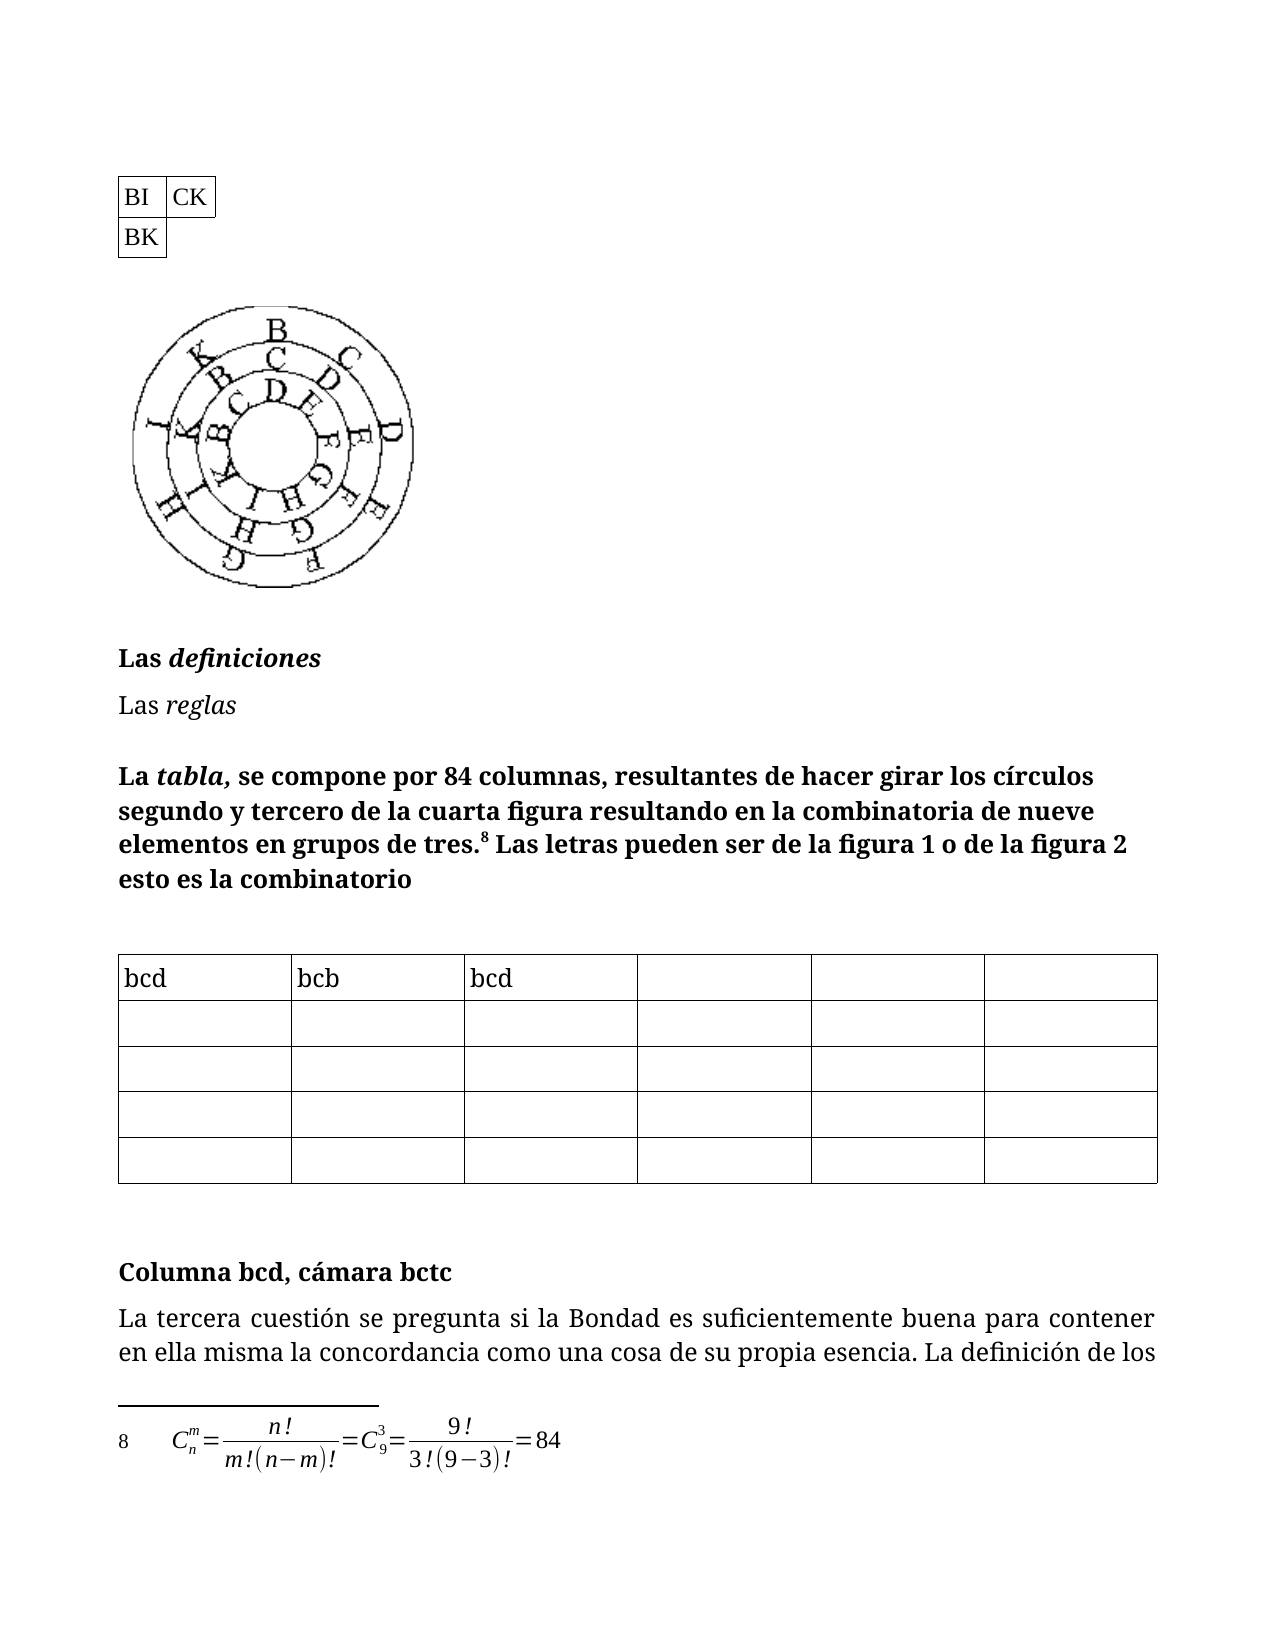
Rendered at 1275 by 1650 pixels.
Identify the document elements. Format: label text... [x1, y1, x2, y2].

table_header [812, 955, 984, 1000]
table_cell [292, 1047, 464, 1091]
table_cell [407, 176, 457, 217]
table_cell [407, 217, 457, 257]
table_cell [292, 1092, 464, 1137]
table_cell [638, 1138, 811, 1182]
table_cell [265, 176, 312, 217]
subtitle Columna bcd, cámara bctc [118, 1254, 1157, 1288]
picture [132, 306, 414, 588]
table_cell [638, 1047, 811, 1091]
table_cell [292, 1001, 464, 1046]
table_cell [119, 1138, 291, 1182]
table_cell [985, 1001, 1157, 1046]
table_cell [357, 217, 407, 257]
table_cell [312, 176, 357, 217]
table_cell [457, 217, 497, 257]
table_cell [265, 217, 312, 257]
table_cell [638, 1092, 811, 1137]
table_cell [167, 218, 215, 257]
table_cell [985, 1092, 1157, 1137]
table_cell [357, 176, 407, 217]
subtitle La tabla, se compone por 84 columnas, resultantes de hacer girar los círculos segundo y tercero de la cuarta figura resultando en la combinatoria de nueve elementos en grupos de tres. Las letras pueden ser de la figura 1 o de la figura 2 esto es la combinatorio [118, 759, 1157, 895]
table_cell [119, 1047, 291, 1091]
table_cell [812, 1047, 984, 1091]
table_cell [812, 1001, 984, 1046]
table_cell [812, 1138, 984, 1182]
table_cell [985, 1047, 1157, 1091]
table_cell [465, 1138, 637, 1182]
table_cell BI [119, 177, 166, 217]
table_header bcb [292, 955, 464, 1000]
table_cell [119, 1092, 291, 1137]
table_cell [985, 1138, 1157, 1182]
table_cell [292, 1138, 464, 1182]
table_cell [215, 217, 264, 257]
table_header bcd [465, 955, 637, 1000]
text Las reglas [118, 687, 1157, 722]
table_cell [457, 176, 497, 217]
table_header [638, 955, 811, 1000]
table_cell [312, 217, 357, 257]
table_cell CK [167, 177, 215, 217]
table_cell [465, 1001, 637, 1046]
table_cell [812, 1092, 984, 1137]
table_cell [216, 176, 264, 217]
table_cell [119, 1001, 291, 1046]
subtitle Las definiciones [118, 641, 1157, 675]
text La tercera cuestión se pregunta si la Bondad es suficientemente buena para contener en ella misma la concordancia como una cosa de su propia esencia. La definición de los [118, 1301, 1157, 1369]
table_cell [465, 1047, 637, 1091]
table_cell [465, 1092, 637, 1137]
table_cell [638, 1001, 811, 1046]
table_header [985, 955, 1157, 1000]
table_cell BK [119, 218, 166, 257]
table_header bcd [119, 955, 291, 1000]
